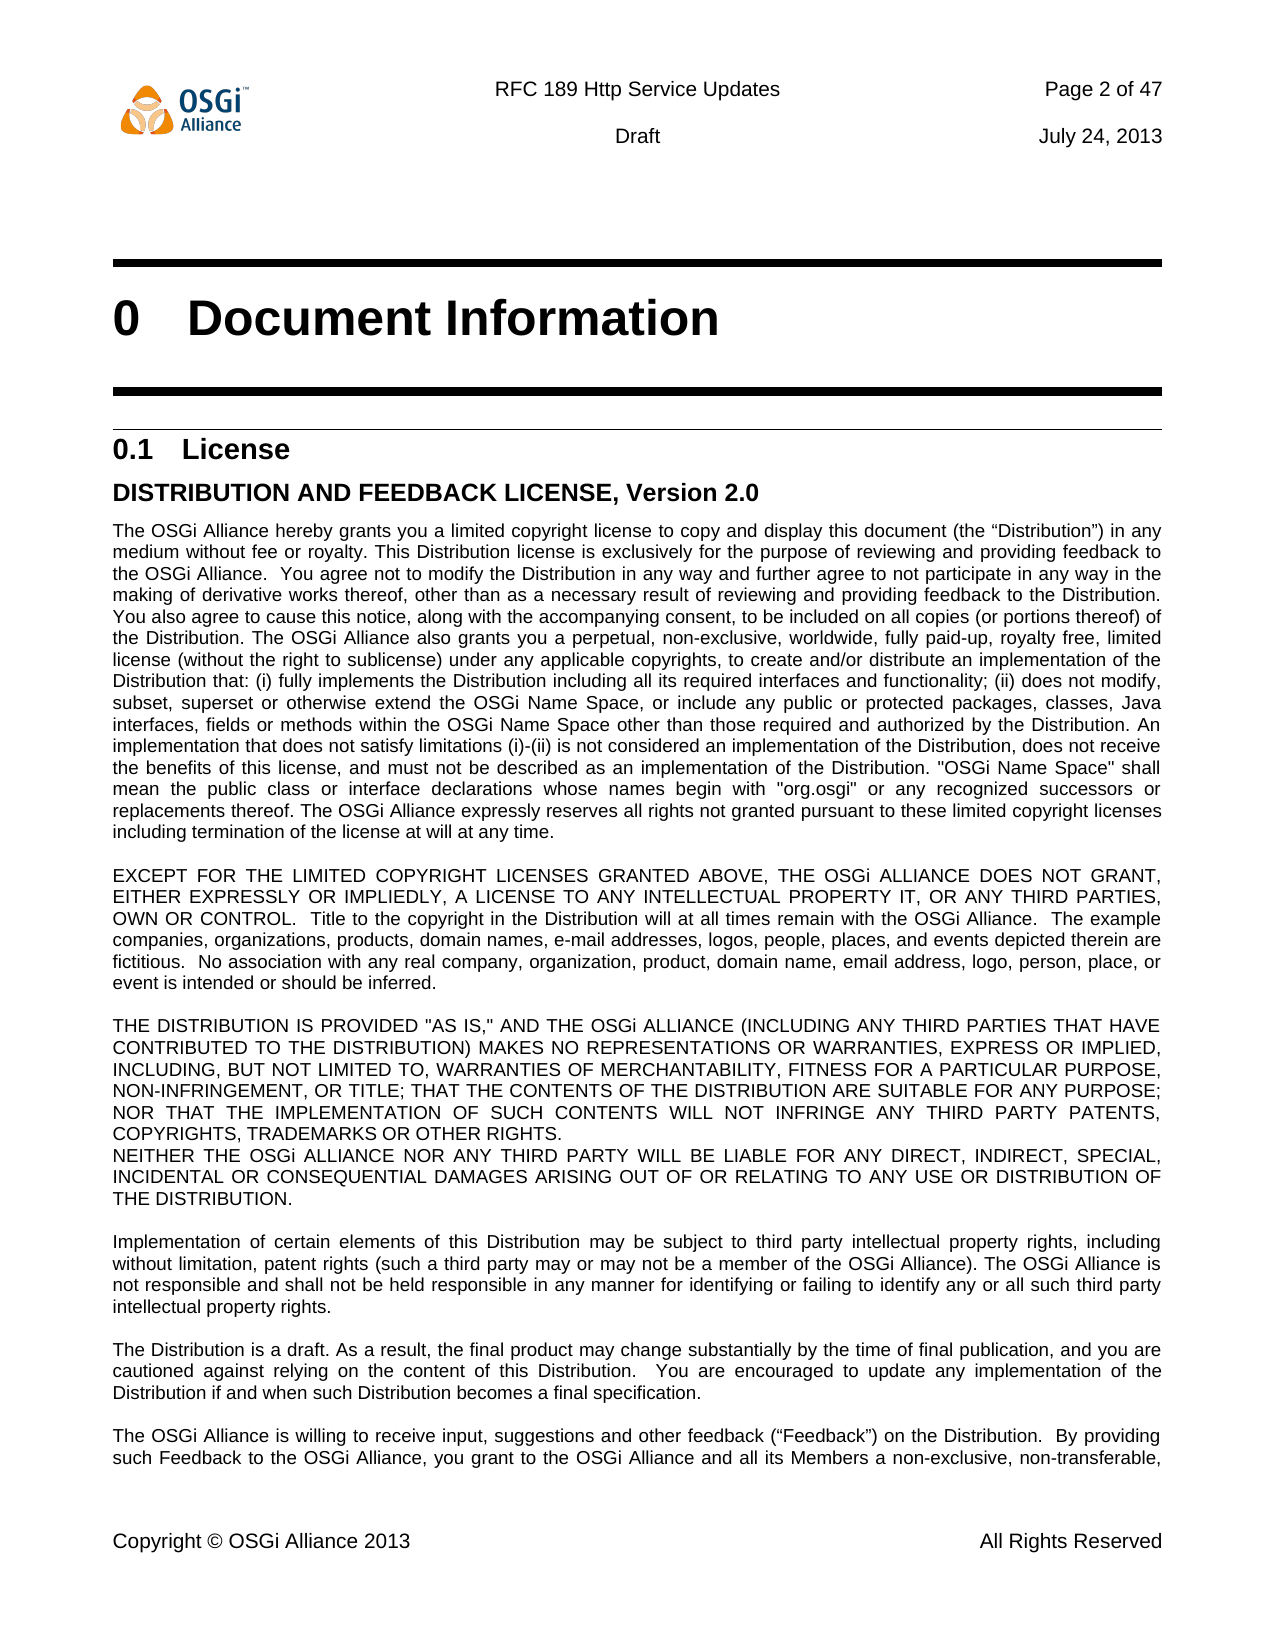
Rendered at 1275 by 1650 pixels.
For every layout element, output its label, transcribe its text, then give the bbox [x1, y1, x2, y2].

subtitle License [112, 430, 1162, 466]
text DISTRIBUTION AND FEEDBACK LICENSE, Version 2.0 [112, 478, 1162, 507]
text Implementation of certain elements of this Distribution may be subject to third party intellectual property rights, including without limitation, patent rights (such a third party may or may not be a member of the OSGi Alliance). The OSGi Alliance is not responsible and shall not be held responsible in any manner for identifying or failing to identify any or all such third party intellectual property rights. [112, 1231, 1162, 1317]
text The Distribution is a draft. As a result, the final product may change substantially by the time of final publication, and you are cautioned against relying on the content of this Distribution. You are encouraged to update any implementation of the Distribution if and when such Distribution becomes a final specification. [112, 1339, 1162, 1403]
text NEITHER THE OSGi ALLIANCE NOR ANY THIRD PARTY WILL BE LIABLE FOR ANY DIRECT, INDIRECT, SPECIAL, INCIDENTAL OR CONSEQUENTIAL DAMAGES ARISING OUT OF OR RELATING TO ANY USE OR DISTRIBUTION OF THE DISTRIBUTION. [112, 1145, 1162, 1209]
text EXCEPT FOR THE LIMITED COPYRIGHT LICENSES GRANTED ABOVE, THE OSGi ALLIANCE DOES NOT GRANT, EITHER EXPRESSLY OR IMPLIEDLY, A LICENSE TO ANY INTELLECTUAL PROPERTY IT, OR ANY THIRD PARTIES, OWN OR CONTROL. Title to the copyright in the Distribution will at all times remain with the OSGi Alliance. The example companies, organizations, products, domain names, e-mail addresses, logos, people, places, and events depicted therein are fictitious. No association with any real company, organization, product, domain name, email address, logo, person, place, or event is intended or should be inferred. [112, 864, 1162, 994]
text THE DISTRIBUTION IS PROVIDED "AS IS," AND THE OSGi ALLIANCE (INCLUDING ANY THIRD PARTIES THAT HAVE CONTRIBUTED TO THE DISTRIBUTION) MAKES NO REPRESENTATIONS OR WARRANTIES, EXPRESS OR IMPLIED, INCLUDING, BUT NOT LIMITED TO, WARRANTIES OF MERCHANTABILITY, FITNESS FOR A PARTICULAR PURPOSE, NON-INFRINGEMENT, OR TITLE; THAT THE CONTENTS OF THE DISTRIBUTION ARE SUITABLE FOR ANY PURPOSE; NOR THAT THE IMPLEMENTATION OF SUCH CONTENTS WILL NOT INFRINGE ANY THIRD PARTY PATENTS, COPYRIGHTS, TRADEMARKS OR OTHER RIGHTS. [112, 1015, 1162, 1145]
text The OSGi Alliance is willing to receive input, suggestions and other feedback (“Feedback”) on the Distribution. By providing such Feedback to the OSGi Alliance, you grant to the OSGi Alliance and all its Members a non-exclusive, non-transferable, [112, 1425, 1162, 1468]
text The OSGi Alliance hereby grants you a limited copyright license to copy and display this document (the “Distribution”) in any medium without fee or royalty. This Distribution license is exclusively for the purpose of reviewing and providing feedback to the OSGi Alliance. You agree not to modify the Distribution in any way and further agree to not participate in any way in the making of derivative works thereof, other than as a necessary result of reviewing and providing feedback to the Distribution. You also agree to cause this notice, along with the accompanying consent, to be included on all copies (or portions thereof) of the Distribution. The OSGi Alliance also grants you a perpetual, non-exclusive, worldwide, fully paid-up, royalty free, limited license (without the right to sublicense) under any applicable copyrights, to create and/or distribute an implementation of the Distribution that: (i) fully implements the Distribution including all its required interfaces and functionality; (ii) does not modify, subset, superset or otherwise extend the OSGi Name Space, or include any public or protected packages, classes, Java interfaces, fields or methods within the OSGi Name Space other than those required and authorized by the Distribution. An implementation that does not satisfy limitations (i)-(ii) is not considered an implementation of the Distribution, does not receive the benefits of this license, and must not be described as an implementation of the Distribution. "OSGi Name Space" shall mean the public class or interface declarations whose names begin with "org.osgi" or any recognized successors or replacements thereof. The OSGi Alliance expressly reserves all rights not granted pursuant to these limited copyright licenses including termination of the license at will at any time. [112, 519, 1162, 843]
subtitle Document Information [112, 260, 1162, 396]
picture [113, 78, 257, 142]
